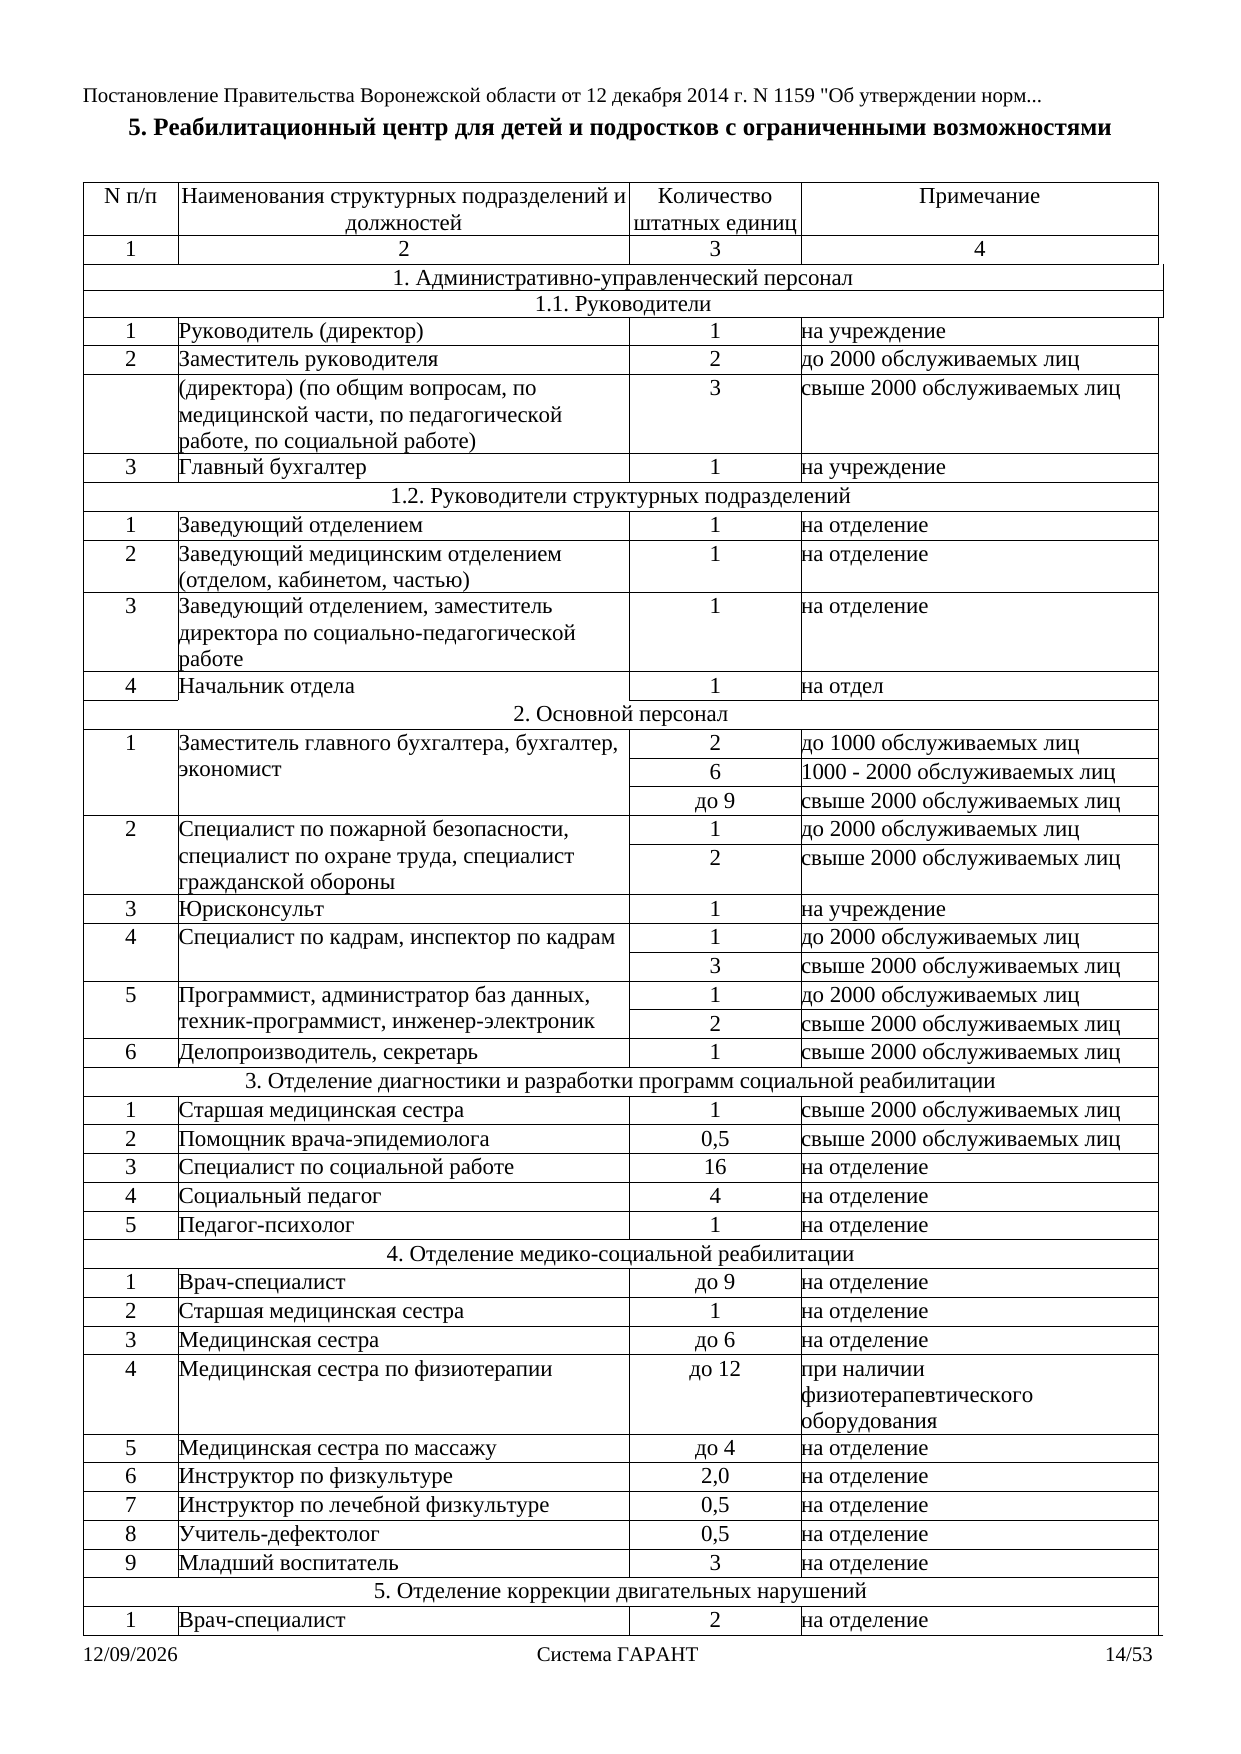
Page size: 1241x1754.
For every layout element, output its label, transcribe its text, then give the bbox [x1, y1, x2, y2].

table_cell на отделение [802, 1154, 1158, 1182]
table_cell 5 [84, 1212, 178, 1239]
table_cell 2 [630, 845, 801, 894]
table_cell Руководитель (директор) [179, 318, 629, 345]
table_cell на отделение [802, 541, 1158, 592]
table_cell 6 [84, 1039, 178, 1067]
table_cell до 2000 обслуживаемых лиц [802, 816, 1158, 844]
table_cell Старшая медицинская сестра [179, 1097, 629, 1124]
table_cell Заведующий отделением [179, 512, 629, 540]
table_cell свыше 2000 обслуживаемых лиц [802, 1010, 1158, 1038]
table_cell 1 [630, 924, 801, 952]
table_cell Специалист по кадрам, инспектор по кадрам [179, 924, 629, 981]
table_cell до 9 [630, 1269, 801, 1297]
table_cell Помощник врача-эпидемиолога [179, 1125, 629, 1153]
table_cell Врач-специалист [179, 1607, 629, 1635]
table_cell Программист, администратор баз данных, техник-программист, инженер-электроник [179, 982, 629, 1038]
table_cell 2 [630, 346, 801, 374]
table_cell 4 [84, 672, 178, 700]
table_cell 0,5 [630, 1125, 801, 1153]
table_cell 8 [84, 1521, 178, 1549]
table_cell свыше 2000 обслуживаемых лиц [802, 787, 1158, 815]
table_cell 1 [84, 512, 178, 540]
table_cell на отделение [802, 1327, 1158, 1354]
table_cell на отделение [802, 1492, 1158, 1520]
table_cell 3. Отделение диагностики и разработки программ социальной реабилитации [84, 1068, 1158, 1096]
table_cell на отделение [802, 1607, 1158, 1635]
table_cell 16 [630, 1154, 801, 1182]
table_cell 1 [630, 541, 801, 592]
table_cell свыше 2000 обслуживаемых лиц [802, 953, 1158, 981]
table_cell Заместитель главного бухгалтера, бухгалтер, экономист [179, 730, 629, 815]
table_cell [84, 375, 178, 453]
table_cell на отделение [802, 1269, 1158, 1297]
table_cell Делопроизводитель, секретарь [179, 1039, 629, 1067]
table_cell на учреждение [802, 318, 1158, 345]
table_header Количество штатных единиц [630, 183, 801, 235]
table_cell 1. Административно-управленческий персонал [84, 264, 1163, 290]
table_cell 0,5 [630, 1521, 801, 1549]
table_cell 1 [84, 1269, 178, 1297]
table_cell 4 [84, 924, 178, 981]
table_cell Медицинская сестра по массажу [179, 1435, 629, 1462]
table_cell 3 [630, 1550, 801, 1577]
table_cell на учреждение [802, 454, 1158, 482]
table_cell Младший воспитатель [179, 1550, 629, 1577]
table_cell 1 [84, 1097, 178, 1124]
table_cell 1 [84, 730, 178, 815]
table_cell свыше 2000 обслуживаемых лиц [802, 375, 1158, 453]
table_cell до 4 [630, 1435, 801, 1462]
table_cell 1000 - 2000 обслуживаемых лиц [802, 759, 1158, 786]
table_cell Юрисконсульт [179, 895, 629, 923]
table_cell 1 [84, 318, 178, 345]
table_cell 9 [84, 1550, 178, 1577]
table_cell 3 [84, 1154, 178, 1182]
table_cell на отделение [802, 1212, 1158, 1239]
table_cell до 12 [630, 1355, 801, 1434]
table_cell на отделение [802, 1183, 1158, 1211]
table_cell 4 [84, 1355, 178, 1434]
table_cell 4 [630, 1183, 801, 1211]
table_cell 1.1. Руководители [84, 291, 1163, 317]
table_cell свыше 2000 обслуживаемых лиц [802, 1039, 1158, 1067]
table_cell Медицинская сестра [179, 1327, 629, 1354]
table_cell Старшая медицинская сестра [179, 1298, 629, 1326]
table_cell 1 [630, 1298, 801, 1326]
table_cell на отделение [802, 1298, 1158, 1326]
table_cell Социальный педагог [179, 1183, 629, 1211]
table_cell 3 [630, 953, 801, 981]
table_cell 2 [179, 236, 629, 264]
table_cell 3 [630, 375, 801, 453]
table_header N п/п [84, 183, 178, 235]
table_cell Инструктор по физкультуре [179, 1463, 629, 1491]
table_cell Педагог-психолог [179, 1212, 629, 1239]
table_header Примечание [802, 183, 1158, 235]
table_cell на отдел [802, 672, 1158, 700]
table_cell 5 [84, 1435, 178, 1462]
table_cell Главный бухгалтер [179, 454, 629, 482]
table_cell свыше 2000 обслуживаемых лиц [802, 845, 1158, 894]
table_cell Заместитель руководителя [179, 346, 629, 374]
table_cell 3 [84, 454, 178, 482]
table_cell свыше 2000 обслуживаемых лиц [802, 1097, 1158, 1124]
table_cell Заведующий медицинским отделением (отделом, кабинетом, частью) [179, 541, 629, 592]
table_cell 4 [802, 236, 1158, 264]
subtitle 5. Реабилитационный центр для детей и подростков с ограниченными возможностями [83, 112, 1157, 141]
table_cell 1 [630, 1039, 801, 1067]
table_cell 4. Отделение медико-социальной реабилитации [84, 1240, 1158, 1268]
table_cell 1.2. Руководители структурных подразделений [84, 483, 1158, 511]
table_cell 2 [84, 346, 178, 374]
table_cell на отделение [802, 1550, 1158, 1577]
table_cell 2. Основной персонал [84, 700, 1158, 729]
table_cell на отделение [802, 1521, 1158, 1549]
table_cell 1 [84, 236, 178, 264]
table_cell при наличии физиотерапевтического оборудования [802, 1355, 1158, 1434]
table_cell на отделение [802, 593, 1158, 671]
table_cell (директора) (по общим вопросам, по медицинской части, по педагогической работе, по социальной работе) [179, 375, 629, 453]
table_cell 1 [630, 512, 801, 540]
table_cell 2,0 [630, 1463, 801, 1491]
table_cell 6 [84, 1463, 178, 1491]
table_cell 1 [630, 593, 801, 671]
table_cell 1 [630, 454, 801, 482]
table_cell 5 [84, 982, 178, 1038]
table_cell на отделение [802, 512, 1158, 540]
table_cell 1 [630, 672, 801, 700]
table_cell до 2000 обслуживаемых лиц [802, 924, 1158, 952]
table_cell 0,5 [630, 1492, 801, 1520]
table_cell 1 [84, 1607, 178, 1635]
table_cell Учитель-дефектолог [179, 1521, 629, 1549]
table_cell на отделение [802, 1463, 1158, 1491]
table_cell Специалист по пожарной безопасности, специалист по охране труда, специалист гражданской обороны [179, 816, 629, 894]
table_header Наименования структурных подразделений и должностей [179, 183, 629, 235]
table_cell на учреждение [802, 895, 1158, 923]
table_cell 7 [84, 1492, 178, 1520]
table_cell Специалист по социальной работе [179, 1154, 629, 1182]
table_cell 1 [630, 1212, 801, 1239]
table_cell до 2000 обслуживаемых лиц [802, 346, 1158, 374]
table_cell до 6 [630, 1327, 801, 1354]
table_cell 3 [630, 236, 801, 264]
table_cell 3 [84, 593, 178, 671]
table_cell свыше 2000 обслуживаемых лиц [802, 1125, 1158, 1153]
table_cell Начальник отдела [179, 672, 629, 700]
table_cell до 2000 обслуживаемых лиц [802, 982, 1158, 1009]
table_cell 1 [630, 895, 801, 923]
table_cell 2 [84, 1125, 178, 1153]
table_cell 6 [630, 759, 801, 786]
table_cell 2 [630, 730, 801, 758]
table_cell 2 [84, 1298, 178, 1326]
table_cell Заведующий отделением, заместитель директора по социально-педагогической работе [179, 593, 629, 671]
table_cell 1 [630, 816, 801, 844]
table_cell 5. Отделение коррекции двигательных нарушений [84, 1578, 1158, 1606]
table_cell 2 [84, 541, 178, 592]
table_cell 2 [630, 1010, 801, 1038]
table_cell 1 [630, 318, 801, 345]
table_cell 3 [84, 895, 178, 923]
table_cell Медицинская сестра по физиотерапии [179, 1355, 629, 1434]
table_cell 1 [630, 1097, 801, 1124]
table_cell до 1000 обслуживаемых лиц [802, 730, 1158, 758]
table_cell 4 [84, 1183, 178, 1211]
table_cell 2 [84, 816, 178, 894]
table_cell 3 [84, 1327, 178, 1354]
table_cell на отделение [802, 1435, 1158, 1462]
table_cell Инструктор по лечебной физкультуре [179, 1492, 629, 1520]
table_cell 1 [630, 982, 801, 1009]
table_cell Врач-специалист [179, 1269, 629, 1297]
table_cell 2 [630, 1607, 801, 1635]
table_cell до 9 [630, 787, 801, 815]
